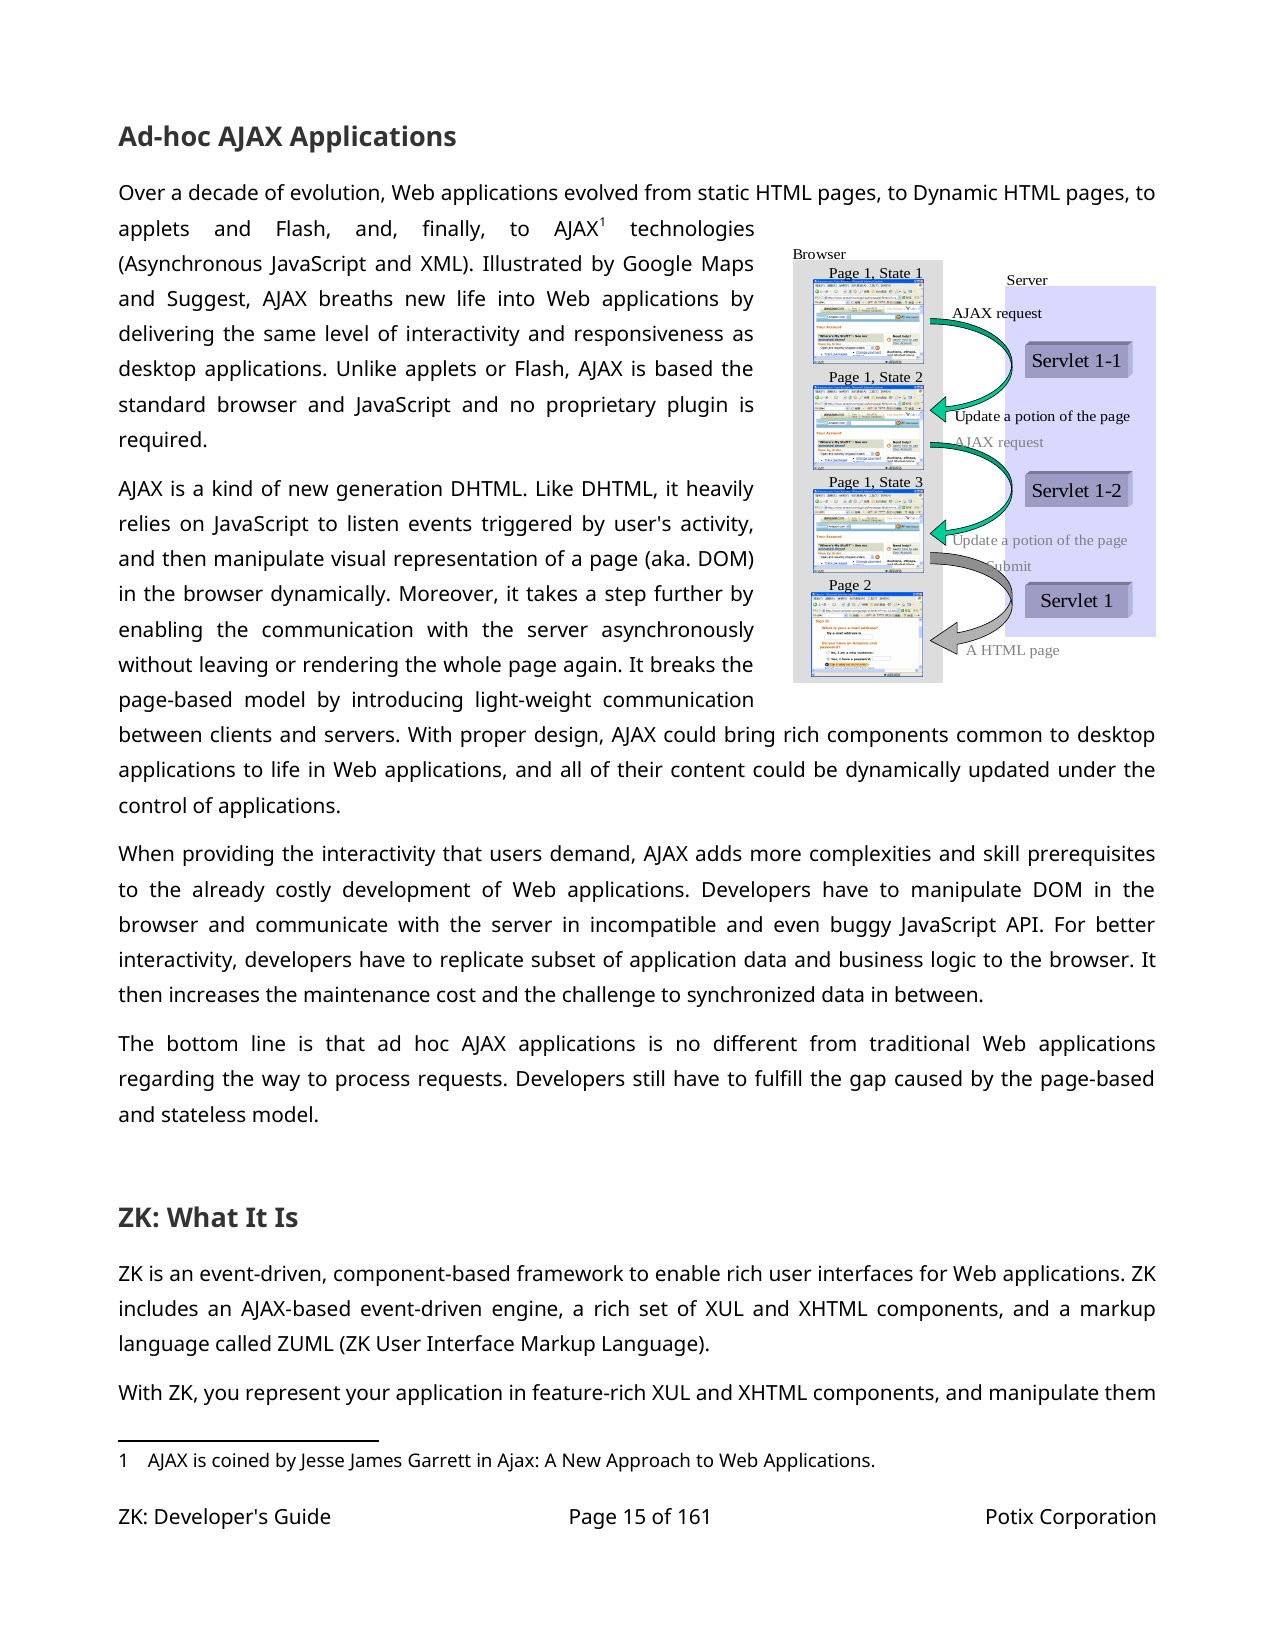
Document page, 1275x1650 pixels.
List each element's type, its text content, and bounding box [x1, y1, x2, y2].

text ZK is an event-driven, component-based framework to enable rich user interfaces for Web applications. ZK includes an AJAX-based event-driven engine, a rich set of XUL and XHTML components, and a markup language called ZUML (ZK User Interface Markup Language). [118, 1259, 1157, 1358]
text With ZK, you represent your application in feature-rich XUL and XHTML components, and manipulate them [118, 1378, 1157, 1407]
text AJAX is coined by Jesse James Garrett in Ajax: A New Approach to Web Applications. [118, 1447, 1157, 1473]
text Over a decade of evolution, Web applications evolved from static HTML pages, to Dynamic HTML pages, to applets and Flash, and, finally, to AJAX technologies (Asynchronous JavaScript and XML). Illustrated by Google Maps and Suggest, AJAX breaths new life into Web applications by delivering the same level of interactivity and responsiveness as desktop applications. Unlike applets or Flash, AJAX is based the standard browser and JavaScript and no proprietary plugin is required. [118, 178, 1157, 453]
text AJAX is a kind of new generation DHTML. Like DHTML, it heavily relies on JavaScript to listen events triggered by user's activity, and then manipulate visual representation of a page (aka. DOM) in the browser dynamically. Moreover, it takes a step further by enabling the communication with the server asynchronously without leaving or rendering the whole page again. It breaks the page-based model by introducing light-weight communication between clients and servers. With proper design, AJAX could bring rich components common to desktop applications to life in Web applications, and all of their content could be dynamically updated under the control of applications. [118, 474, 1157, 819]
subtitle ZK: What It Is [118, 1199, 1157, 1236]
text The bottom line is that ad hoc AJAX applications is no different from traditional Web applications regarding the way to process requests. Developers still have to fulfill the gap caused by the page-based and stateless model. [118, 1029, 1157, 1128]
subtitle Ad-hoc AJAX Applications [118, 118, 1157, 155]
text When providing the interactivity that users demand, AJAX adds more complexities and skill prerequisites to the already costly development of Web applications. Developers have to manipulate DOM in the browser and communicate with the server in incompatible and even buggy JavaScript API. For better interactivity, developers have to replicate subset of application data and business logic to the browser. It then increases the maintenance cost and the challenge to synchronized data in between. [118, 839, 1157, 1009]
